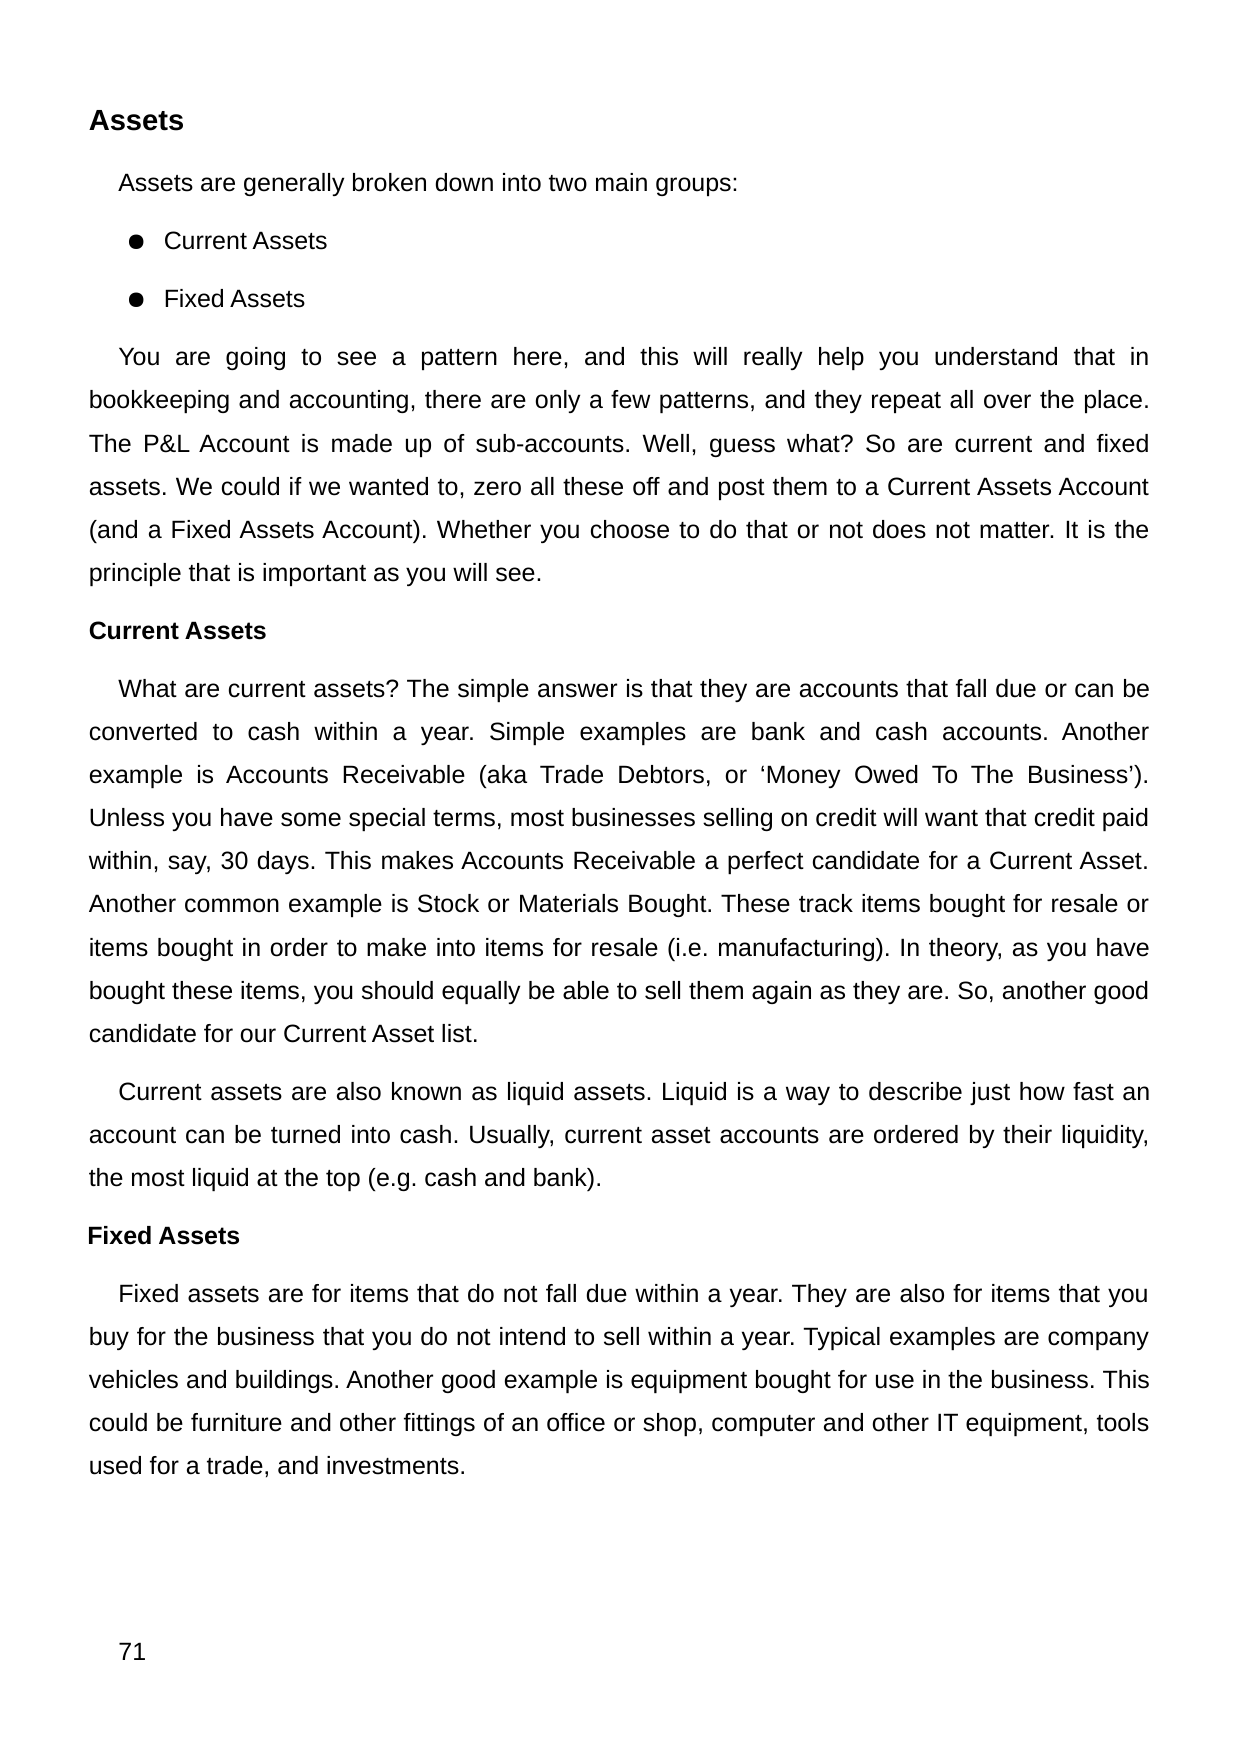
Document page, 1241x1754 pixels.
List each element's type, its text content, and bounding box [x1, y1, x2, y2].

list Fixed Assets [126, 284, 1152, 313]
list Current Assets [126, 226, 1152, 255]
text Assets [88, 103, 1152, 137]
text Current Assets [88, 616, 1152, 645]
text You are going to see a pattern here, and this will really help you understand that in bookkeeping and accounting, there are only a few patterns, and they repeat all over the place. The P&L Account is made up of sub-accounts. Well, guess what? So are current and fixed assets. We could if we wanted to, zero all these off and post them to a Current Assets Account (and a Fixed Assets Account). Whether you choose to do that or not does not matter. It is the principle that is important as you will see. [88, 342, 1152, 587]
text Fixed Assets [87, 1221, 1152, 1250]
text Fixed assets are for items that do not fall due within a year. They are also for items that you buy for the business that you do not intend to sell within a year. Typical examples are company vehicles and buildings. Another good example is equipment bought for use in the business. This could be furniture and other fittings of an office or shop, computer and other IT equipment, tools used for a trade, and investments. [88, 1279, 1152, 1480]
text Current assets are also known as liquid assets. Liquid is a way to describe just how fast an account can be turned into cash. Usually, current asset accounts are ordered by their liquidity, the most liquid at the top (e.g. cash and bank). [88, 1077, 1152, 1192]
text Assets are generally broken down into two main groups: [88, 168, 1152, 197]
text What are current assets? The simple answer is that they are accounts that fall due or can be converted to cash within a year. Simple examples are bank and cash accounts. Another example is Accounts Receivable (aka Trade Debtors, or ‘Money Owed To The Business’). Unless you have some special terms, most businesses selling on credit will want that credit paid within, say, 30 days. This makes Accounts Receivable a perfect candidate for a Current Asset. Another common example is Stock or Materials Bought. These track items bought for resale or items bought in order to make into items for resale (i.e. manufacturing). In theory, as you have bought these items, you should equally be able to sell them again as they are. So, another good candidate for our Current Asset list. [88, 674, 1152, 1048]
